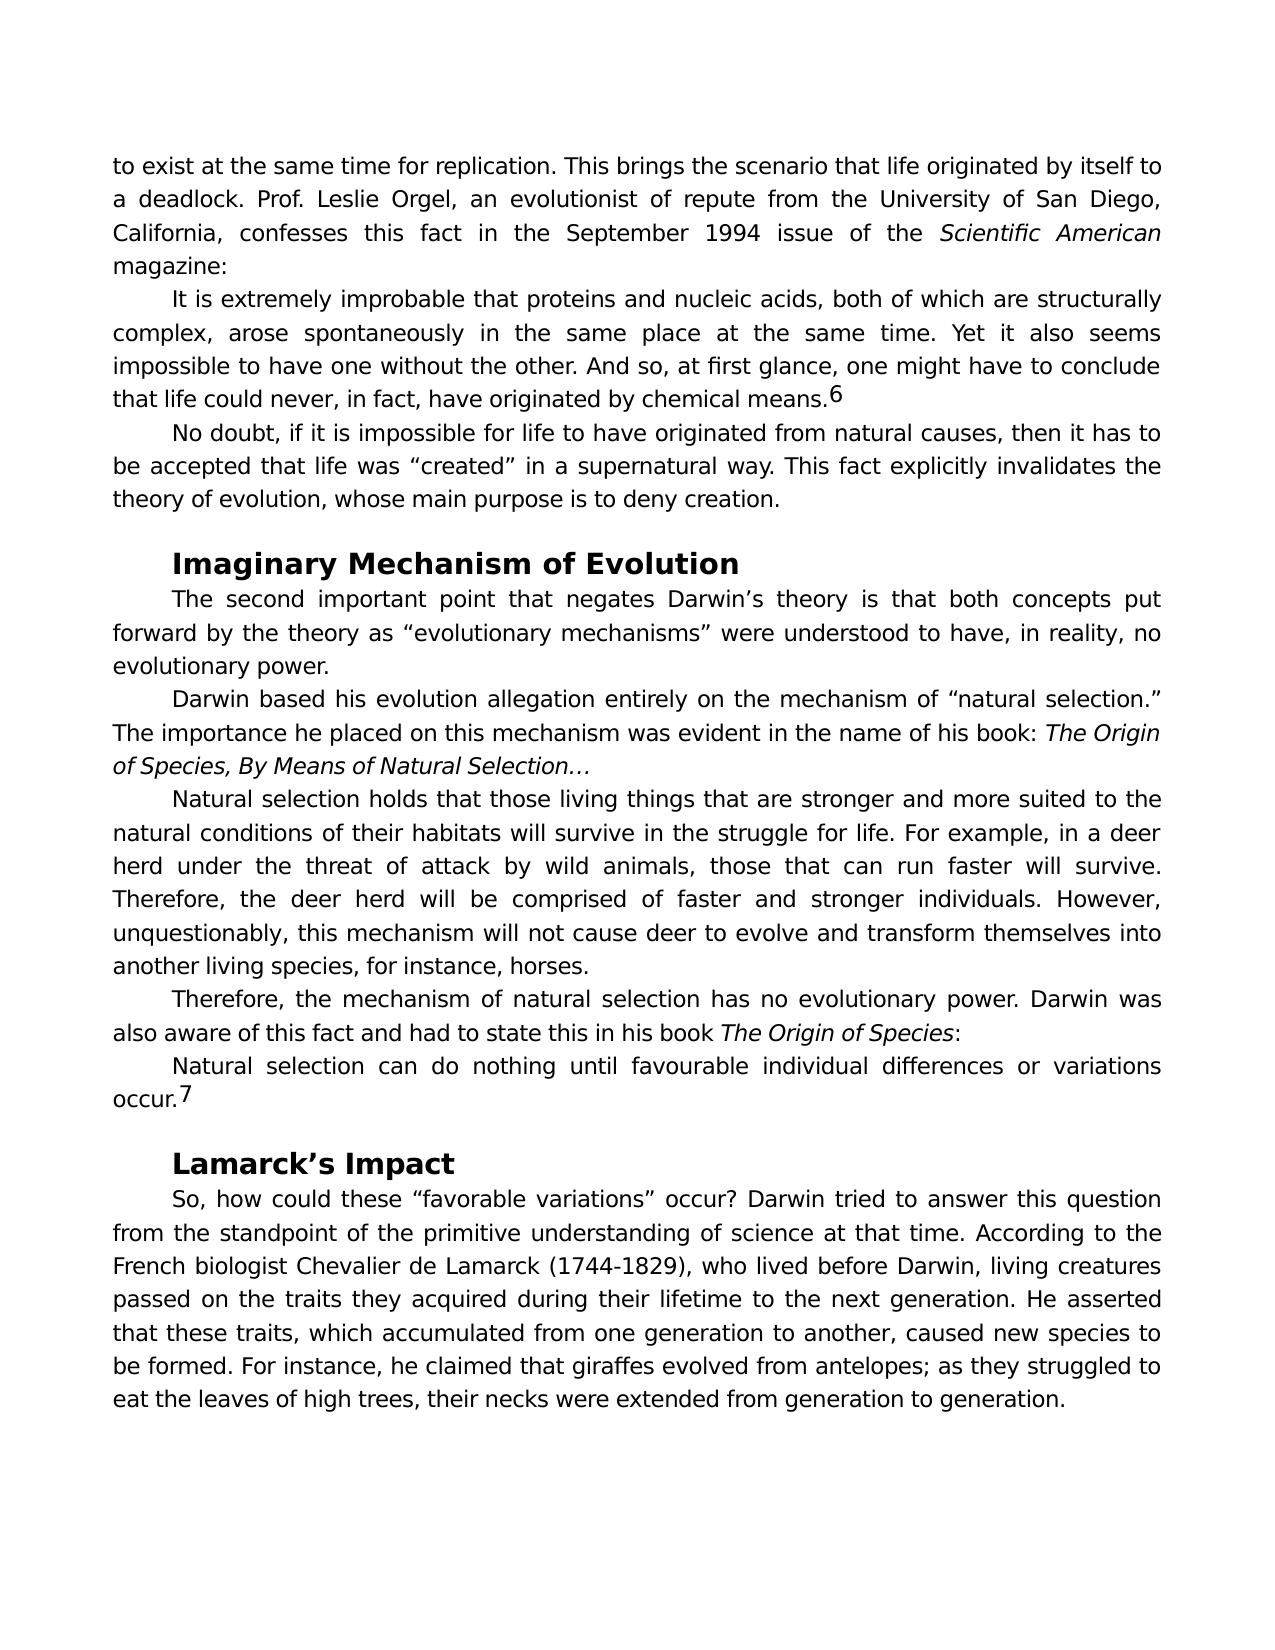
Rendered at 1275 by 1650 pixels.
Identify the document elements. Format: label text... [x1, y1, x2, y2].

text It is extremely improbable that proteins and nucleic acids, both of which are structurally complex, arose spontaneously in the same place at the same time. Yet it also seems impossible to have one without the other. And so, at first glance, one might have to conclude that life could never, in fact, have originated by chemical means.6 [112, 281, 1162, 414]
text Imaginary Mechanism of Evolution [112, 548, 1162, 581]
text Therefore, the mechanism of natural selection has no evolutionary power. Darwin was also aware of this fact and had to state this in his book The Origin of Species: [112, 981, 1162, 1048]
text Natural selection holds that those living things that are stronger and more suited to the natural conditions of their habitats will survive in the struggle for life. For example, in a deer herd under the threat of attack by wild animals, those that can run faster will survive. Therefore, the deer herd will be comprised of faster and stronger individuals. However, unquestionably, this mechanism will not cause deer to evolve and transform themselves into another living species, for instance, horses. [112, 781, 1162, 981]
text Darwin based his evolution allegation entirely on the mechanism of “natural selection.” The importance he placed on this mechanism was evident in the name of his book: The Origin of Species, By Means of Natural Selection… [112, 681, 1162, 781]
text No doubt, if it is impossible for life to have originated from natural causes, then it has to be accepted that life was “created” in a supernatural way. This fact explicitly invalidates the theory of evolution, whose main purpose is to deny creation. [112, 414, 1162, 514]
text to exist at the same time for replication. This brings the scenario that life originated by itself to a deadlock. Prof. Leslie Orgel, an evolutionist of repute from the University of San Diego, California, confesses this fact in the September 1994 issue of the Scientific American magazine: [112, 148, 1162, 281]
text Natural selection can do nothing until favourable individual differences or variations occur.7 [112, 1048, 1162, 1114]
text So, how could these “favorable variations” occur? Darwin tried to answer this question from the standpoint of the primitive understanding of science at that time. According to the French biologist Chevalier de Lamarck (1744-1829), who lived before Darwin, living creatures passed on the traits they acquired during their lifetime to the next generation. He asserted that these traits, which accumulated from one generation to another, caused new species to be formed. For instance, he claimed that giraffes evolved from antelopes; as they struggled to eat the leaves of high trees, their necks were extended from generation to generation. [112, 1181, 1162, 1414]
text The second important point that negates Darwin’s theory is that both concepts put forward by the theory as “evolutionary mechanisms” were understood to have, in reality, no evolutionary power. [112, 581, 1162, 681]
text Lamarck’s Impact [112, 1148, 1162, 1181]
